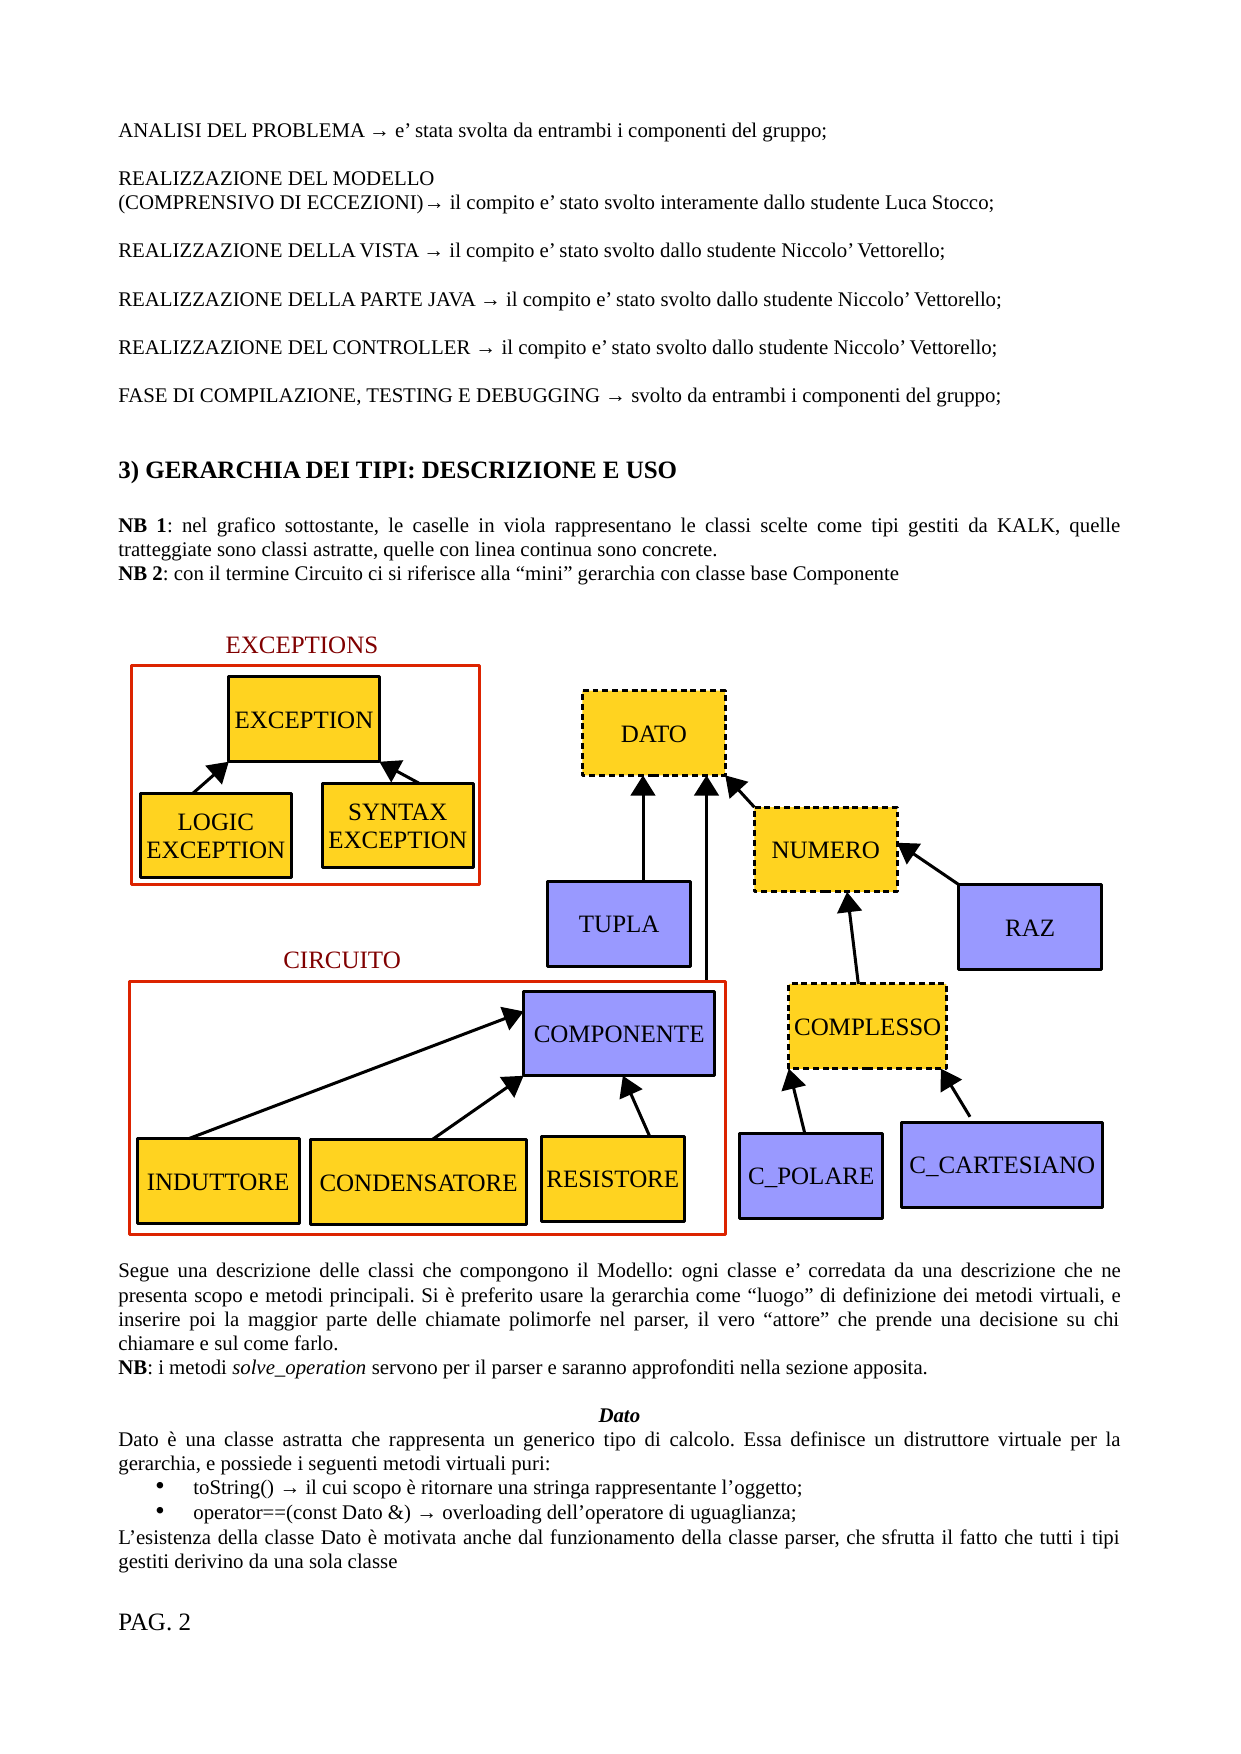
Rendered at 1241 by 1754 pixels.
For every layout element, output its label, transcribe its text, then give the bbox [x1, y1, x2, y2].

text Dato [118, 1403, 1122, 1427]
text REALIZZAZIONE DELLA PARTE JAVA → il compito e’ stato svolto dallo studente Niccolo’ Vettorello; [118, 287, 1122, 311]
text REALIZZAZIONE DEL MODELLO [118, 166, 1122, 190]
text Segue una descrizione delle classi che compongono il Modello: ogni classe e’ corredata da una descrizione che ne presenta scopo e metodi principali. Si è preferito usare la gerarchia come “luogo” di definizione dei metodi virtuali, e inserire poi la maggior parte delle chiamate polimorfe nel parser, il vero “attore” che prende una decisione su chi chiamare e sul come farlo. [118, 1258, 1122, 1355]
text REALIZZAZIONE DEL CONTROLLER → il compito e’ stato svolto dallo studente Niccolo’ Vettorello; [118, 335, 1122, 359]
text ANALISI DEL PROBLEMA → e’ stata svolta da entrambi i componenti del gruppo; [118, 118, 1122, 142]
text FASE DI COMPILAZIONE, TESTING E DEBUGGING → svolto da entrambi i componenti del gruppo; [118, 383, 1122, 407]
text Dato è una classe astratta che rappresenta un generico tipo di calcolo. Essa definisce un distruttore virtuale per la gerarchia, e possiede i seguenti metodi virtuali puri: [118, 1427, 1122, 1475]
text (COMPRENSIVO DI ECCEZIONI)→ il compito e’ stato svolto interamente dallo studente Luca Stocco; [118, 190, 1122, 214]
text L’esistenza della classe Dato è motivata anche dal funzionamento della classe parser, che sfrutta il fatto che tutti i tipi gestiti derivino da una sola classe [118, 1525, 1122, 1573]
text REALIZZAZIONE DELLA VISTA → il compito e’ stato svolto dallo studente Niccolo’ Vettorello; [118, 238, 1122, 262]
text NB: i metodi solve_operation servono per il parser e saranno approfonditi nella sezione apposita. [118, 1355, 1122, 1379]
list operator==(const Dato &) → overloading dell’operatore di uguaglianza; [156, 1500, 1122, 1525]
text NB 1: nel grafico sottostante, le caselle in viola rappresentano le classi scelte come tipi gestiti da KALK, quelle tratteggiate sono classi astratte, quelle con linea continua sono concrete. [118, 512, 1122, 561]
text NB 2: con il termine Circuito ci si riferisce alla “mini” gerarchia con classe base Componente [118, 561, 1122, 585]
list toString() → il cui scopo è ritornare una stringa rappresentante l’oggetto; [156, 1475, 1122, 1500]
text 3) GERARCHIA DEI TIPI: DESCRIZIONE E USO [118, 455, 1122, 484]
